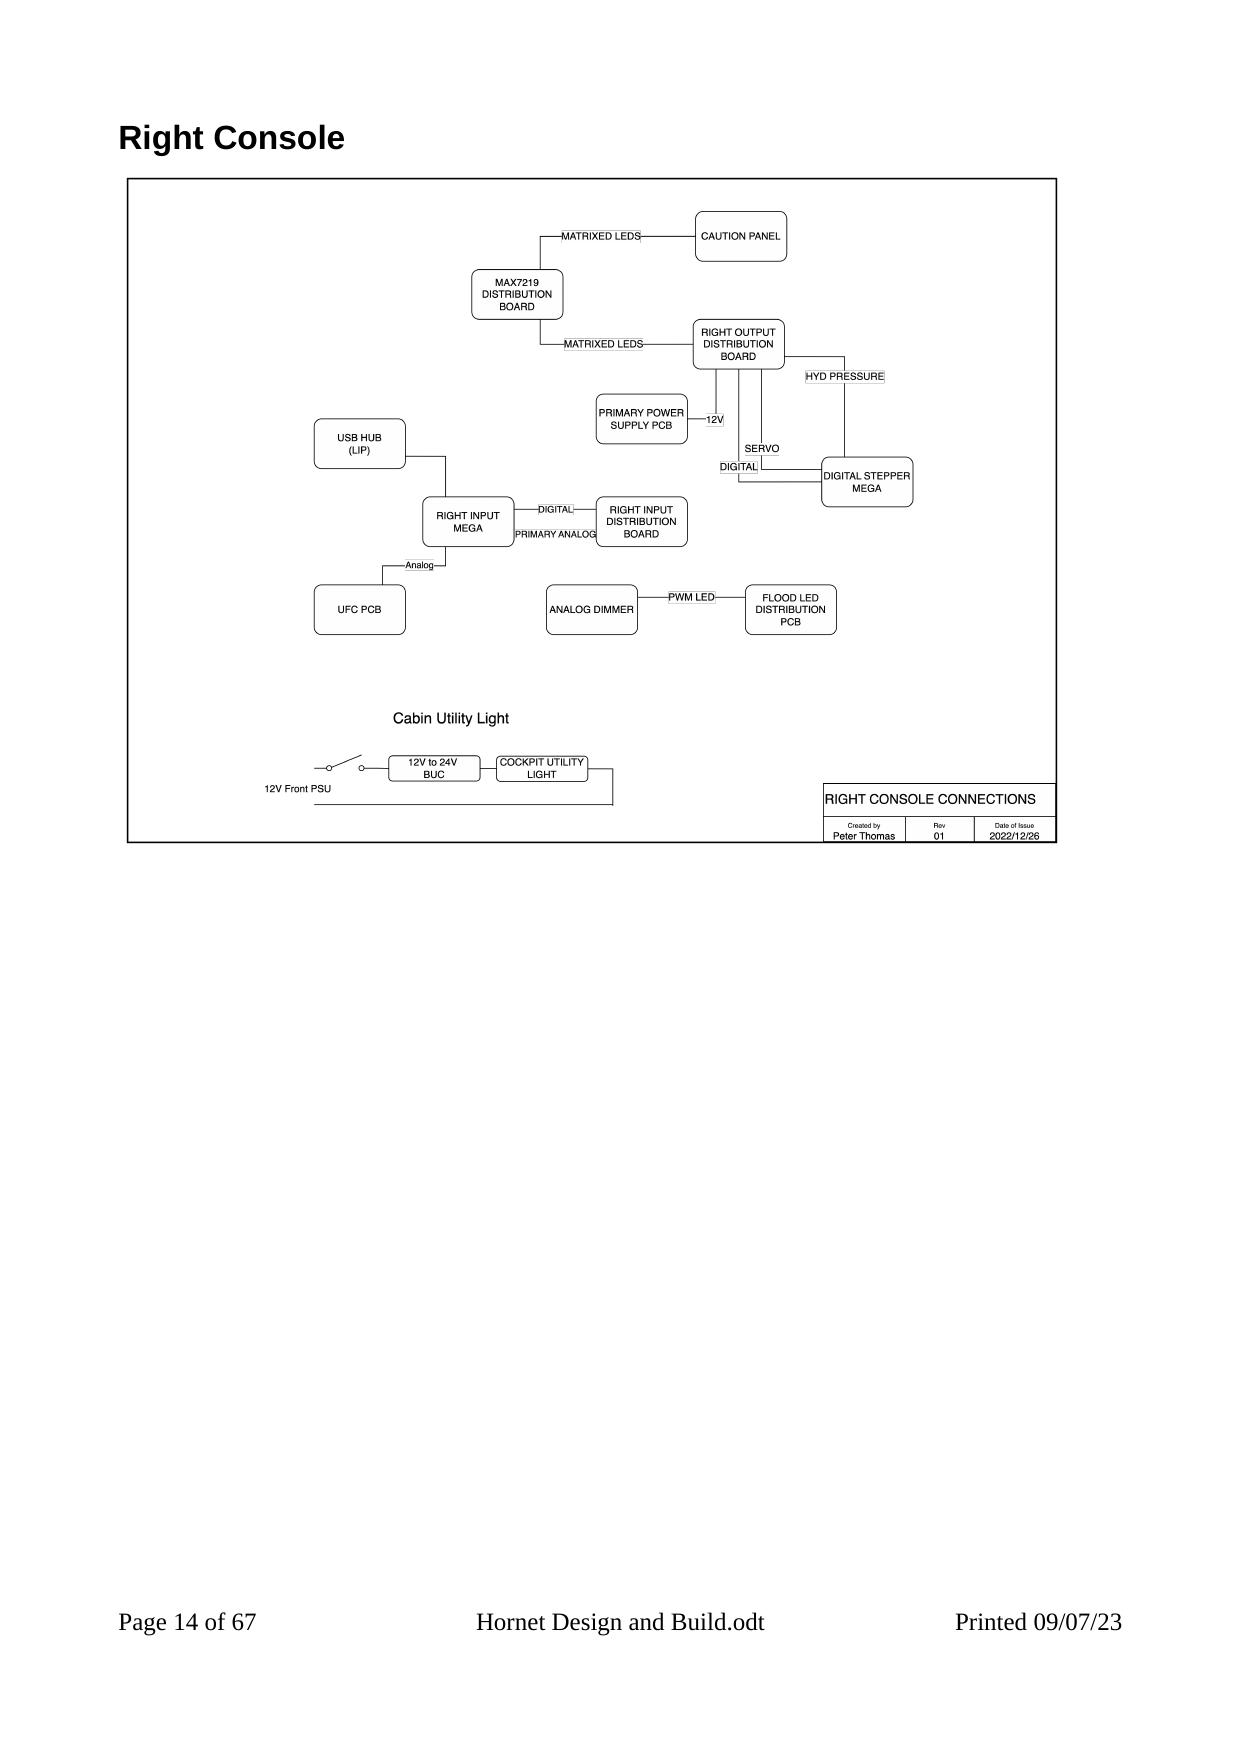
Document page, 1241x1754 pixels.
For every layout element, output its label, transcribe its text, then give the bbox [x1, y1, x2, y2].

picture [118, 169, 1065, 851]
subtitle Right Console [118, 118, 1122, 157]
